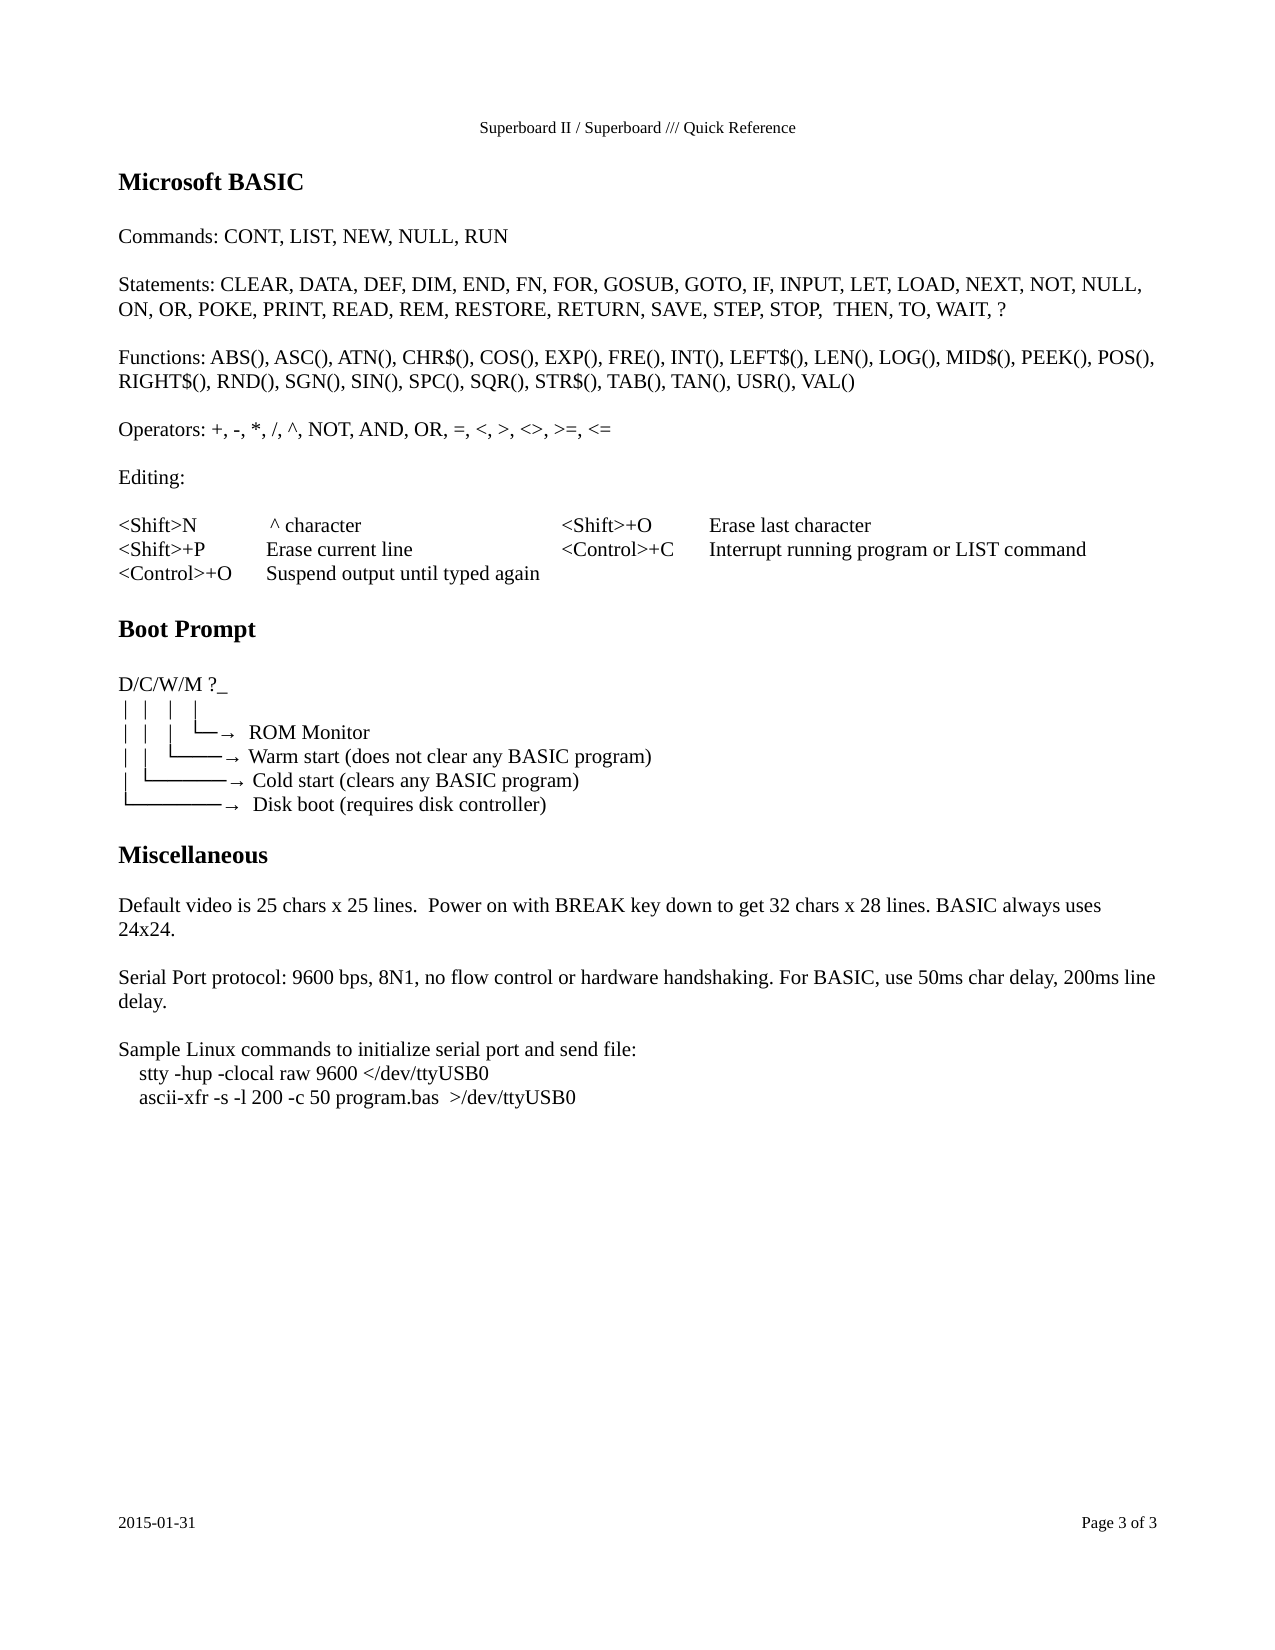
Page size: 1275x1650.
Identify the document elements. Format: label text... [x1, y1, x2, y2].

text └──────→ Disk boot (requires disk controller) [118, 792, 1157, 816]
text Sample Linux commands to initialize serial port and send file: [118, 1037, 1157, 1061]
text Boot Prompt [118, 614, 1157, 643]
text Operators: +, -, *, /, ^, NOT, AND, OR, =, <, >, <>, >=, <= [118, 417, 1157, 441]
text ascii-xfr -s -l 200 -c 50 program.bas >/dev/ttyUSB0 [118, 1085, 1157, 1109]
text Default video is 25 chars x 25 lines. Power on with BREAK key down to get 32 chars x 28 lines. BASIC always uses 24x24. [118, 893, 1157, 941]
text Statements: CLEAR, DATA, DEF, DIM, END, FN, FOR, GOSUB, GOTO, IF, INPUT, LET, LOAD, NEXT, NOT, NULL, ON, OR, POKE, PRINT, READ, REM, RESTORE, RETURN, SAVE, STEP, STOP, THEN, TO, WAIT, ? [118, 272, 1157, 321]
text <Control>+O Suspend output until typed again [118, 561, 1157, 585]
text | └─────→ Cold start (clears any BASIC program) [118, 768, 1157, 792]
text D/C/W/M ?_ [118, 671, 1157, 696]
text Microsoft BASIC [118, 167, 1157, 196]
text stty -hup -clocal raw 9600 </dev/ttyUSB0 [118, 1061, 1157, 1085]
text Functions: ABS(), ASC(), ATN(), CHR$(), COS(), EXP(), FRE(), INT(), LEFT$(), LEN(), LOG(), MID$(), PEEK(), POS(), RIGHT$(), RND(), SGN(), SIN(), SPC(), SQR(), STR$(), TAB(), TAN(), USR(), VAL() [118, 344, 1157, 393]
text | | | └─→ ROM Monitor [118, 719, 1157, 744]
text Commands: CONT, LIST, NEW, NULL, RUN [118, 224, 1157, 248]
text | | | | [118, 696, 1157, 719]
text <Shift>N ^ character <Shift>+O Erase last character [118, 513, 1157, 537]
text Miscellaneous [118, 840, 1157, 869]
text <Shift>+P Erase current line <Control>+C Interrupt running program or LIST command [118, 537, 1157, 561]
text | | └───→ Warm start (does not clear any BASIC program) [118, 744, 1157, 768]
text Editing: [118, 465, 1157, 489]
text Serial Port protocol: 9600 bps, 8N1, no flow control or hardware handshaking. For BASIC, use 50ms char delay, 200ms line delay. [118, 965, 1157, 1013]
